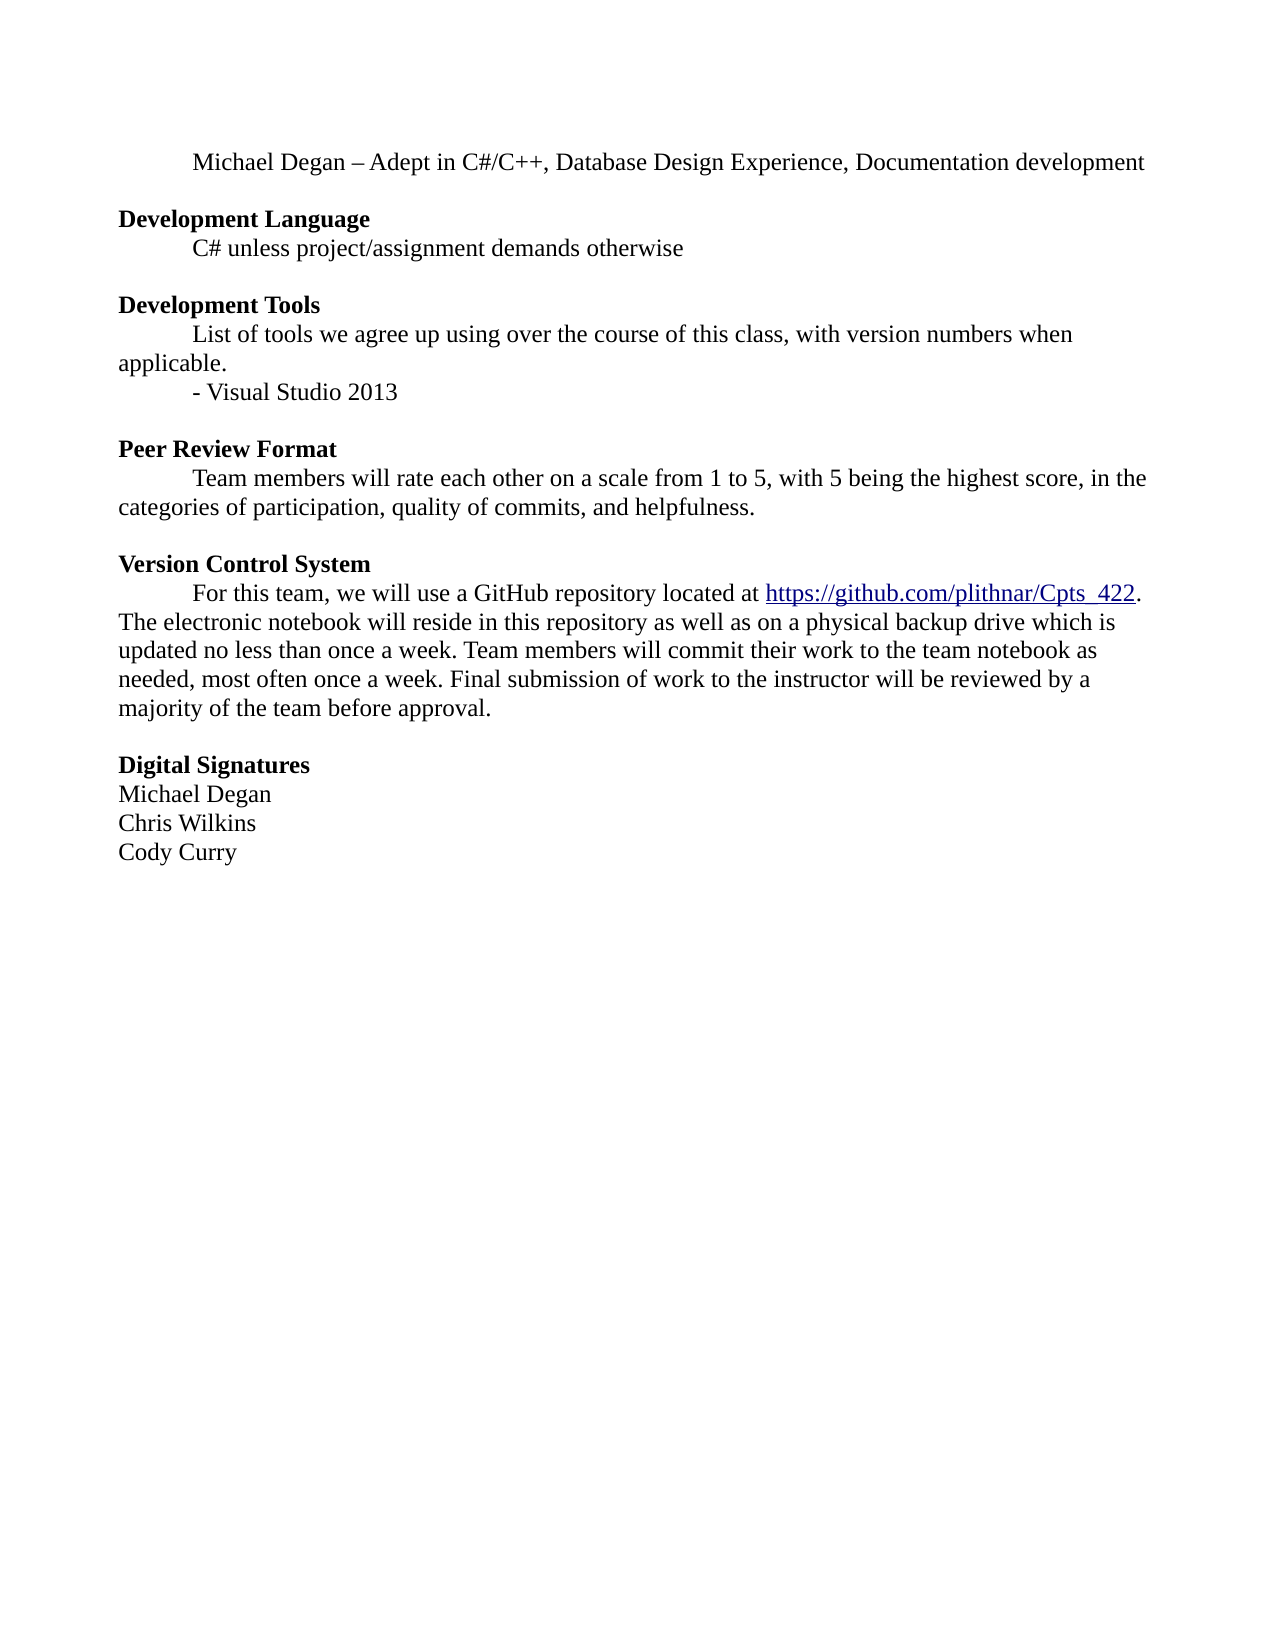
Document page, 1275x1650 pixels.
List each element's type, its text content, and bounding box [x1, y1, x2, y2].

text - Visual Studio 2013 [118, 377, 1157, 406]
text List of tools we agree up using over the course of this class, with version numbers when applicable. [118, 319, 1157, 377]
text Development Language [118, 204, 1157, 233]
text Peer Review Format [118, 434, 1157, 463]
text Development Tools [118, 291, 1157, 319]
text Digital Signatures [118, 751, 1157, 779]
text Michael Degan [118, 779, 1157, 808]
text Team members will rate each other on a scale from 1 to 5, with 5 being the highest score, in the categories of participation, quality of commits, and helpfulness. [118, 463, 1157, 521]
text Michael Degan – Adept in C#/C++, Database Design Experience, Documentation development [118, 147, 1157, 176]
text For this team, we will use a GitHub repository located at https://github.com/plithnar/Cpts_422. The electronic notebook will reside in this repository as well as on a physical backup drive which is updated no less than once a week. Team members will commit their work to the team notebook as needed, most often once a week. Final submission of work to the instructor will be reviewed by a majority of the team before approval. [118, 578, 1157, 722]
text Cody Curry [118, 837, 1157, 866]
text Chris Wilkins [118, 808, 1157, 837]
text Version Control System [118, 549, 1157, 578]
text C# unless project/assignment demands otherwise [118, 233, 1157, 262]
